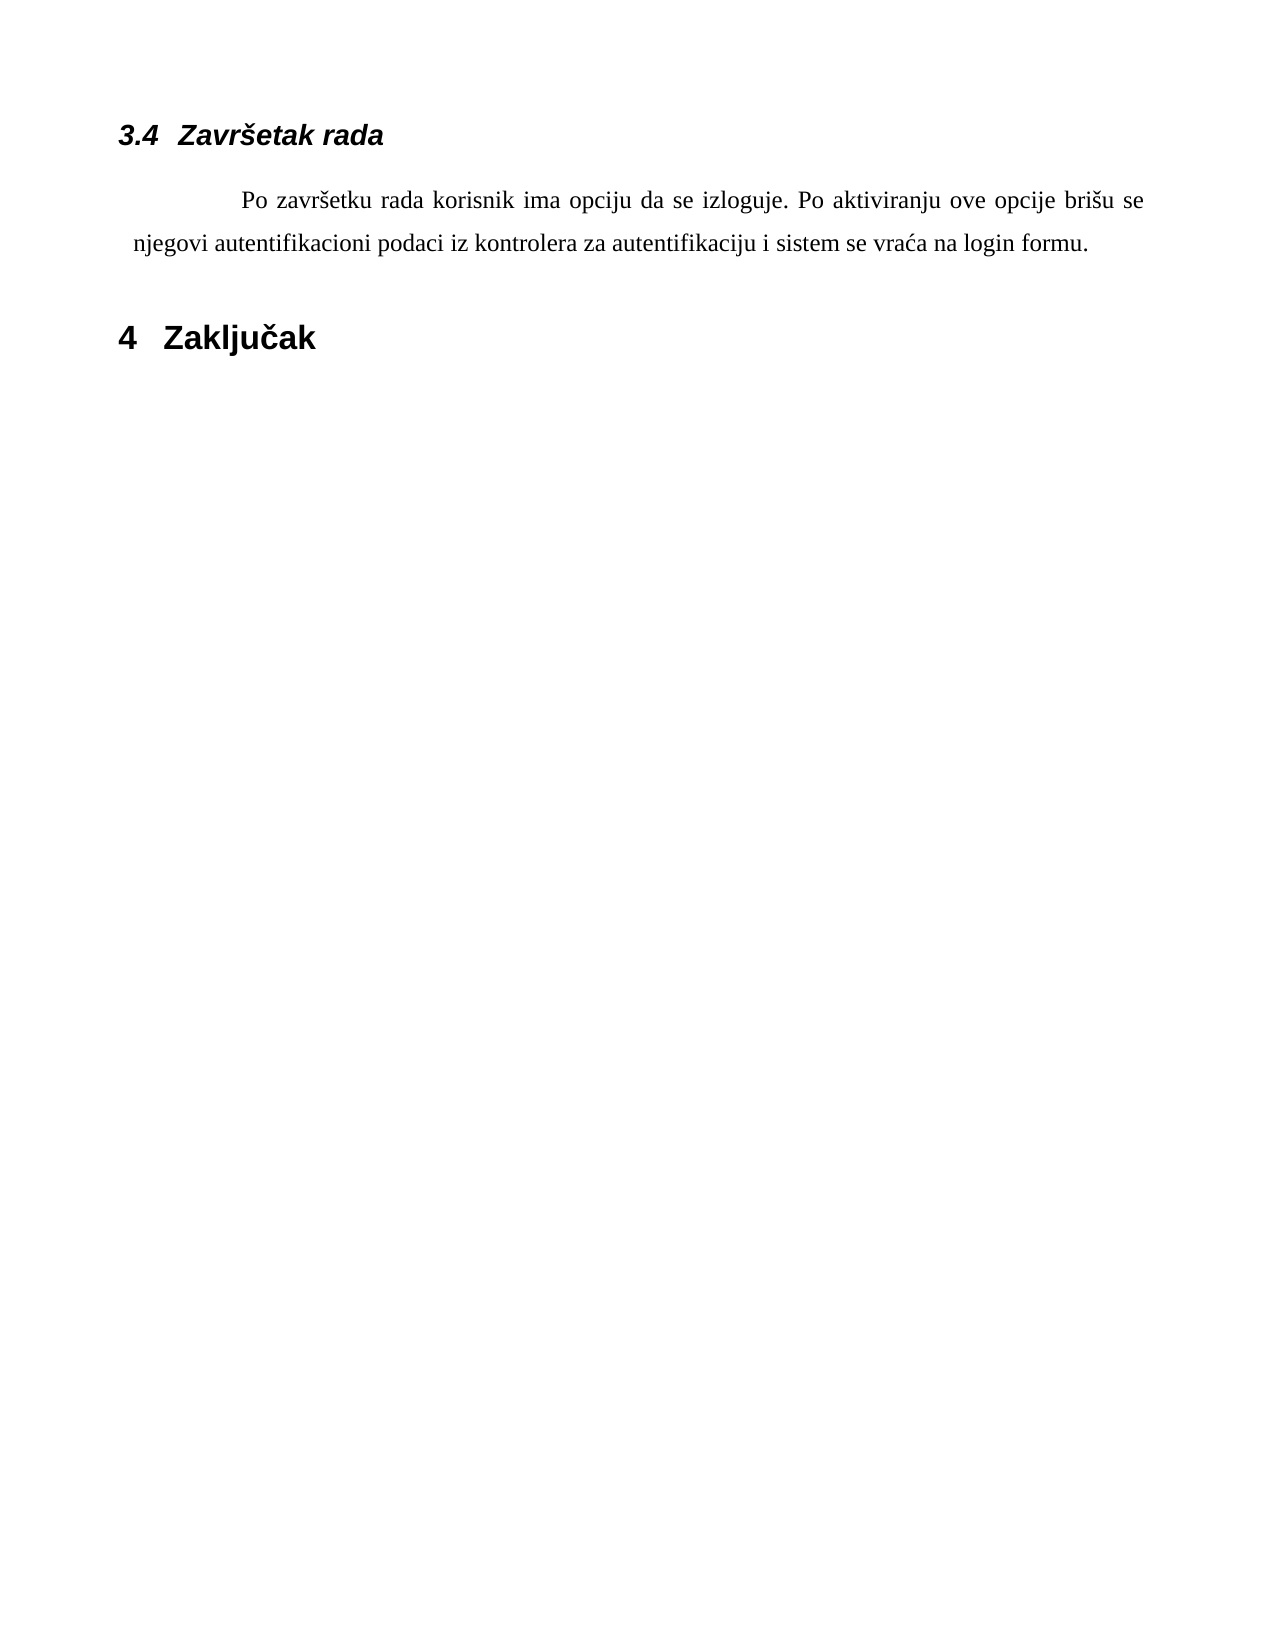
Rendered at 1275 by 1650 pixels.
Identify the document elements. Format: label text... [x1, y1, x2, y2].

text Po završetku rada korisnik ima opciju da se izloguje. Po aktiviranju ove opcije brišu se njegovi autentifikacioni podaci iz kontrolera za autentifikaciju i sistem se vraća na login formu. [133, 185, 1145, 257]
subtitle Zaključak [118, 317, 1157, 356]
subtitle Završetak rada [118, 118, 1157, 152]
